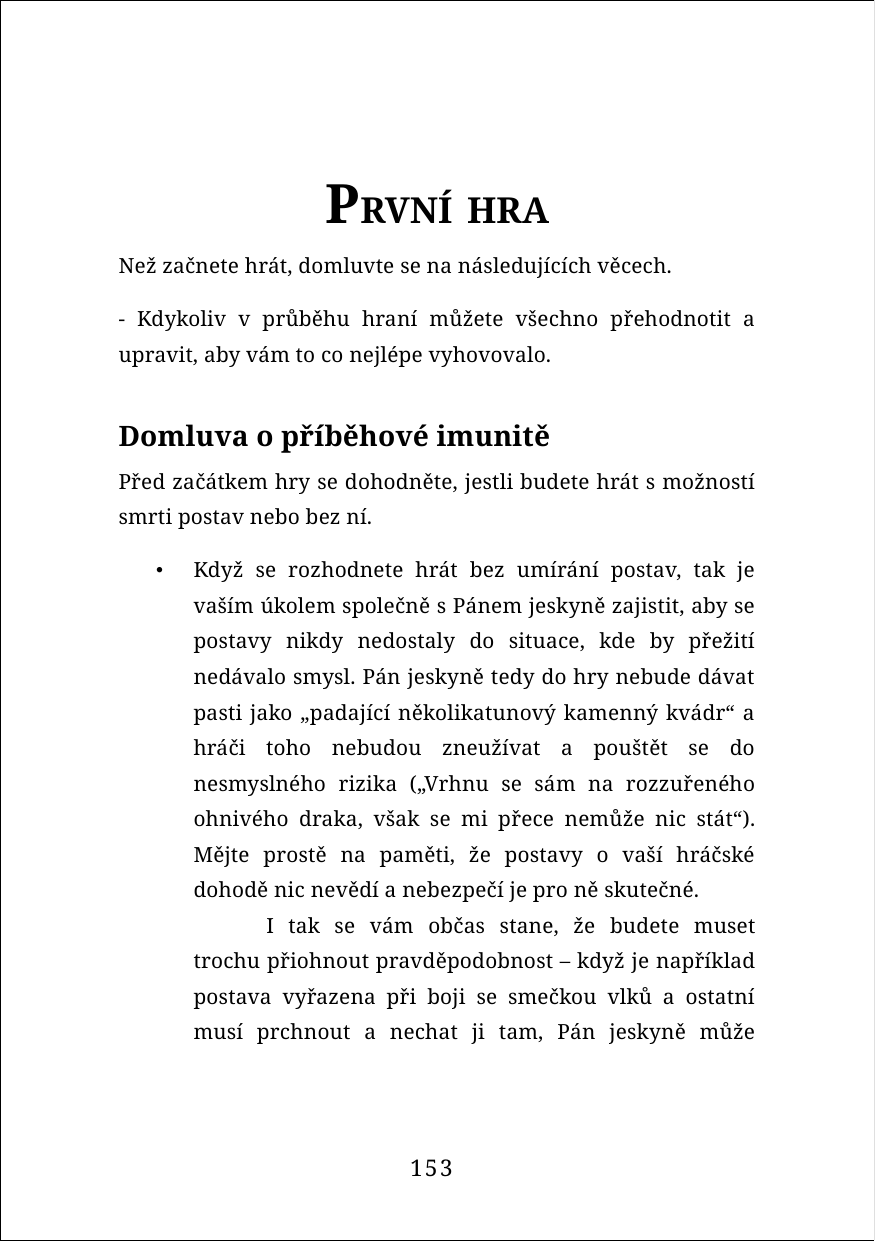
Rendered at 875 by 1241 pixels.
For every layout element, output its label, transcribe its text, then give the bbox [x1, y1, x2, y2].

subtitle První hra [118, 166, 756, 239]
subtitle Domluva o příběhové imunitě [118, 417, 756, 455]
text - Kdykoliv v průběhu hraní můžete všechno přehodnotit a upravit, aby vám to co nejlépe vyhovovalo. [118, 304, 756, 368]
text Než začnete hrát, domluvte se na následujících věcech. [118, 251, 756, 279]
list Když se rozhodnete hrát bez umírání postav, tak je vaším úkolem společně s Pánem jeskyně zajistit, aby se postavy nikdy nedostaly do situace, kde by přežití nedávalo smysl. Pán jeskyně tedy do hry nebude dávat pasti jako „padající několikatunový kamenný kvádr“ a hráči toho nebudou zneužívat a pouštět se do nesmyslného rizika („Vrhnu se sám na rozzuřeného ohnivého draka, však se mi přece nemůže nic stát“). Mějte prostě na paměti, že postavy o vaší hráčské dohodě nic nevědí a nebezpečí je pro ně skutečné. I tak se vám občas stane, že budete muset trochu přiohnout pravděpodobnost – když je například postava vyřazena při boji se smečkou vlků a ostatní musí prchnout a nechat ji tam, Pán jeskyně může [156, 556, 756, 1046]
text Před začátkem hry se dohodněte, jestli budete hrát s možností smrti postav nebo bez ní. [118, 467, 756, 531]
